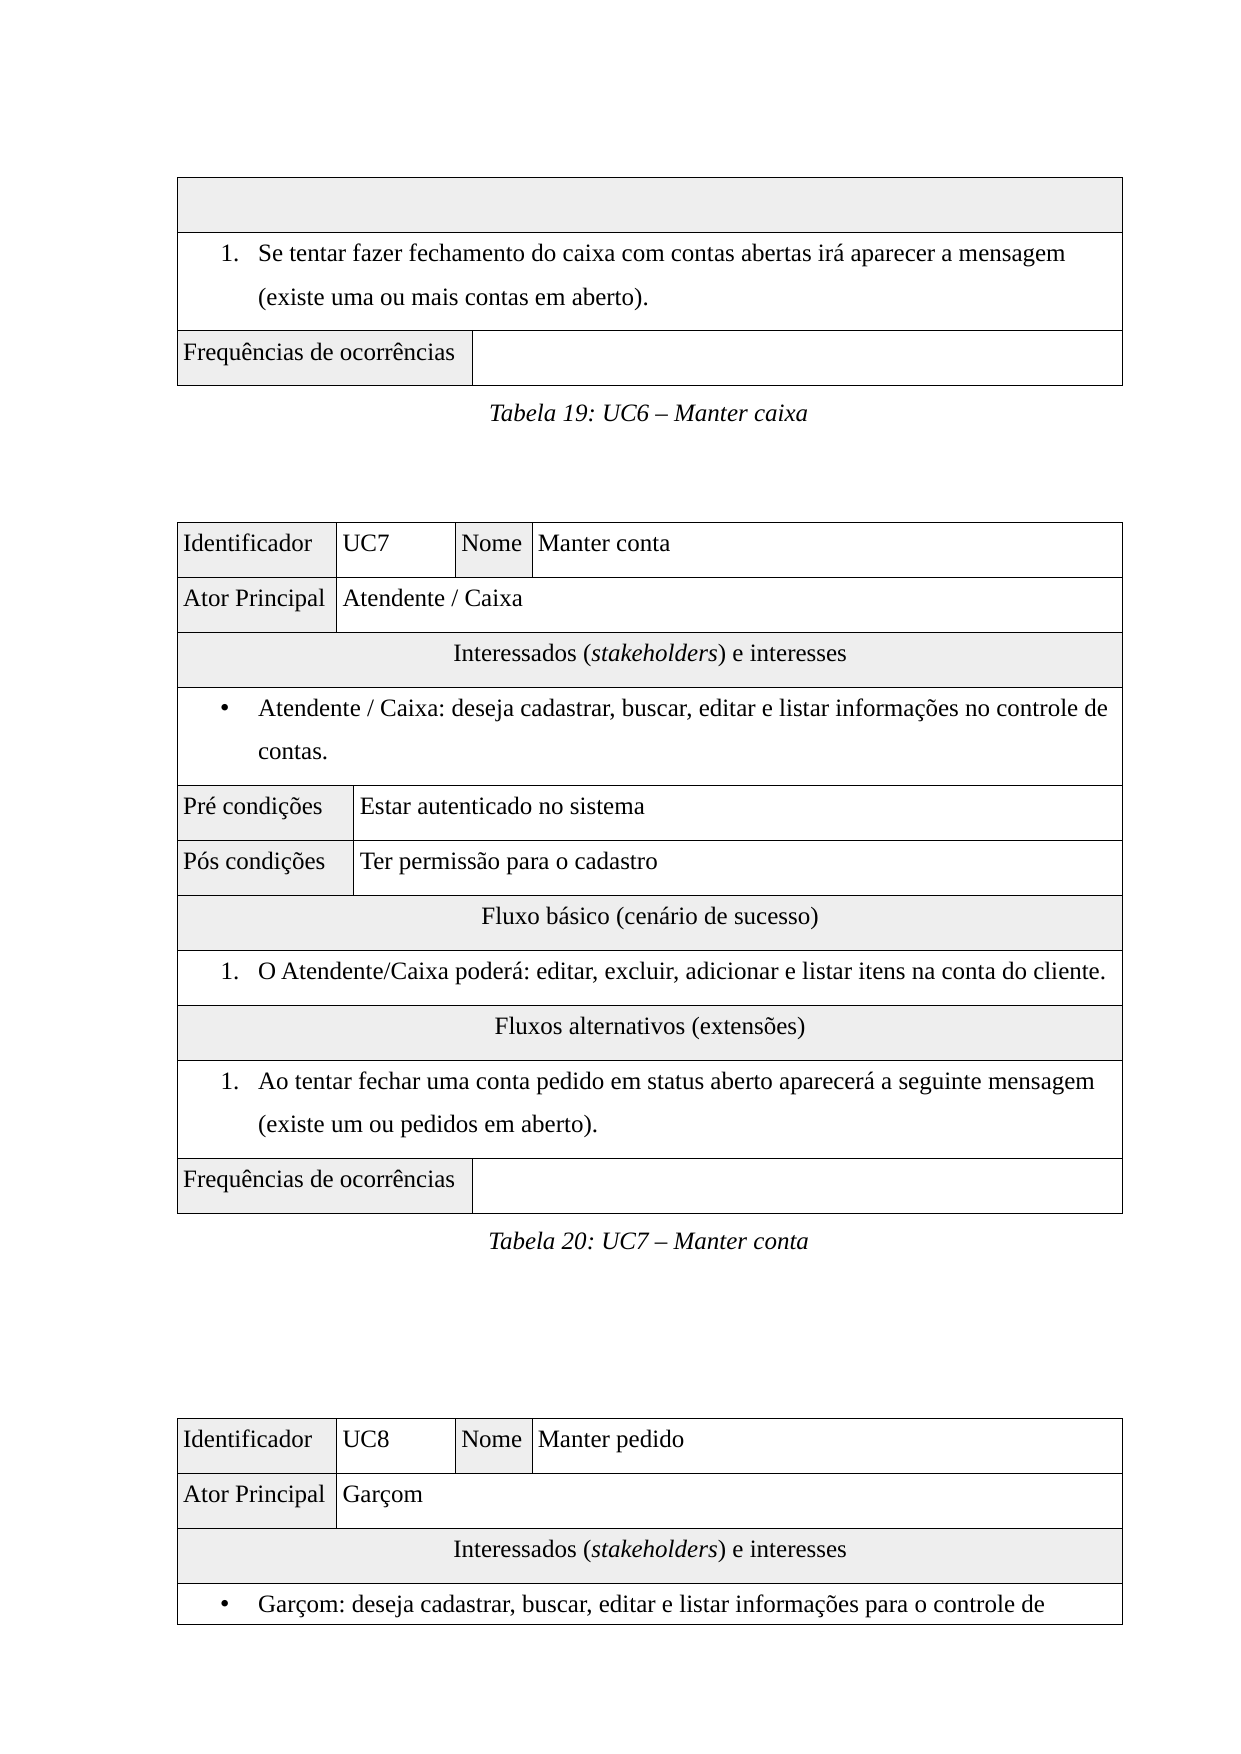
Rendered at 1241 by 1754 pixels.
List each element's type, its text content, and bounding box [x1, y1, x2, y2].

text Tabela 20: UC7 – Manter conta [177, 1226, 1122, 1255]
table_cell Fluxos alternativos (extensões) [178, 1006, 1122, 1060]
table_cell Se tentar fazer fechamento do caixa com contas abertas irá aparecer a mensagem (existe uma ou mais contas em aberto). [178, 233, 1122, 330]
table_cell Ter permissão para o cadastro [354, 841, 1122, 895]
table_header Identificador [178, 1419, 336, 1473]
table_header Nome [456, 523, 532, 577]
table_cell Atendente / Caixa: deseja cadastrar, buscar, editar e listar informações no controle de contas. [178, 688, 1122, 785]
table_cell Frequências de ocorrências [178, 331, 472, 385]
table_cell Fluxo básico (cenário de sucesso) [178, 896, 1122, 950]
table_cell [473, 331, 1122, 385]
table_cell [178, 178, 1122, 232]
table_cell Garçom: deseja cadastrar, buscar, editar e listar informações para o controle de [178, 1584, 1122, 1624]
table_cell Garçom [337, 1474, 1122, 1528]
table_cell Pós condições [178, 841, 353, 895]
table_header Manter conta [533, 523, 1122, 577]
table_header Nome [456, 1419, 532, 1473]
table_cell Interessados (stakeholders) e interesses [178, 633, 1122, 687]
text Tabela 19: UC6 – Manter caixa [177, 398, 1122, 427]
table_cell O Atendente/Caixa poderá: editar, excluir, adicionar e listar itens na conta do cliente. [178, 951, 1122, 1005]
table_header UC7 [337, 523, 455, 577]
table_cell Ao tentar fechar uma conta pedido em status aberto aparecerá a seguinte mensagem (existe um ou pedidos em aberto). [178, 1061, 1122, 1158]
table_header Identificador [178, 523, 336, 577]
table_cell Ator Principal [178, 578, 336, 632]
table_cell [473, 1159, 1122, 1213]
table_cell Frequências de ocorrências [178, 1159, 472, 1213]
table_cell Atendente / Caixa [337, 578, 1122, 632]
table_header UC8 [337, 1419, 455, 1473]
table_cell Ator Principal [178, 1474, 336, 1528]
table_cell Interessados (stakeholders) e interesses [178, 1529, 1122, 1583]
table_cell Estar autenticado no sistema [354, 786, 1122, 840]
table_cell Pré condições [178, 786, 353, 840]
table_header Manter pedido [533, 1419, 1122, 1473]
